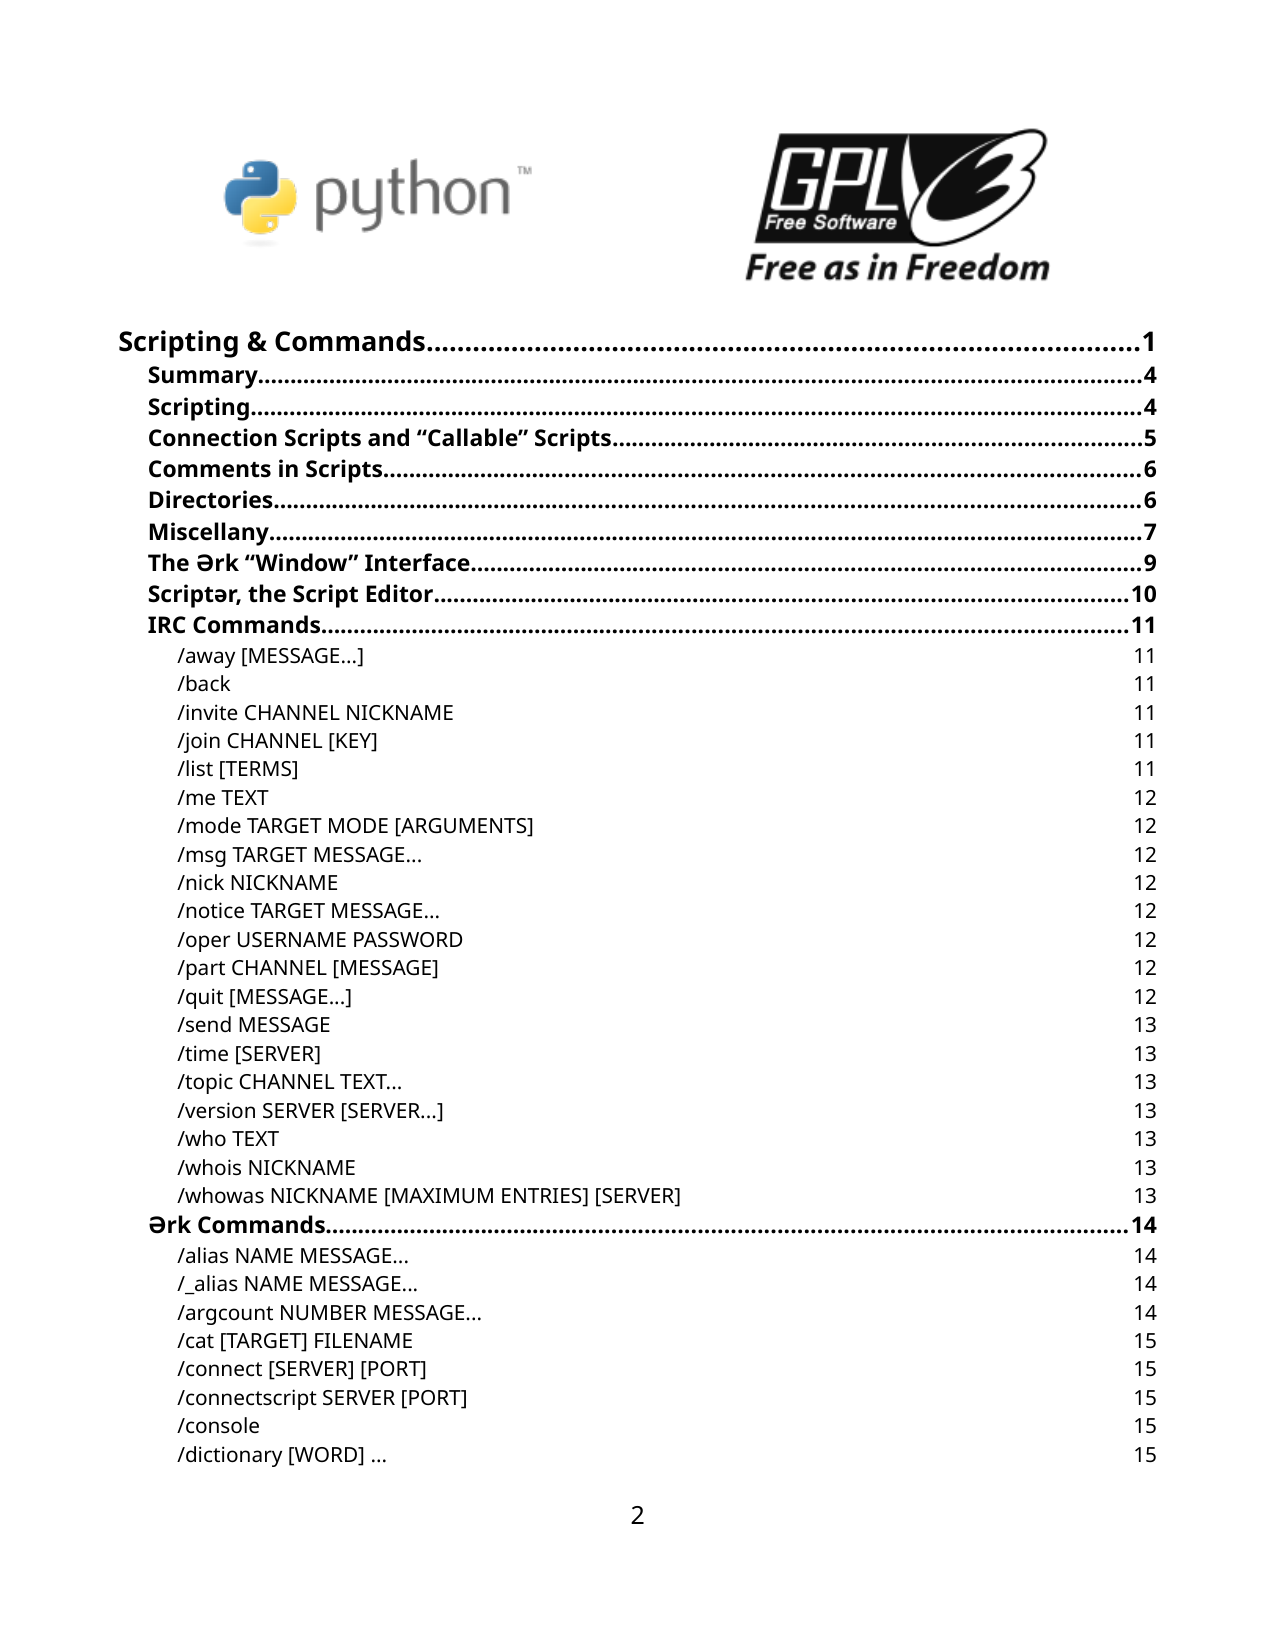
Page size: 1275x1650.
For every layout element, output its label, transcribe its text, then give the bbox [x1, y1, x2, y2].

text /version SERVER [SERVER...] 13 [177, 1096, 1157, 1124]
text /who TEXT 13 [177, 1124, 1157, 1153]
text /quit [MESSAGE...] 12 [177, 982, 1157, 1010]
picture [221, 157, 534, 250]
text /mode TARGET MODE [ARGUMENTS] 12 [177, 811, 1157, 840]
text /part CHANNEL [MESSAGE] 12 [177, 953, 1157, 982]
text /away [MESSAGE...] 11 [177, 641, 1157, 669]
text Miscellany 7 [148, 516, 1157, 547]
text /alias NAME MESSAGE... 14 [177, 1241, 1157, 1269]
text IRC Commands 11 [148, 609, 1157, 641]
text Ərk Commands 14 [148, 1209, 1157, 1241]
text /send MESSAGE 13 [177, 1010, 1157, 1039]
text The Ərk “Window” Interface 9 [148, 547, 1157, 578]
text /msg TARGET MESSAGE... 12 [177, 840, 1157, 868]
text Summary 4 [148, 359, 1157, 391]
table_header [1054, 118, 1157, 288]
table_header [118, 118, 637, 288]
text /oper USERNAME PASSWORD 12 [177, 925, 1157, 953]
text /invite CHANNEL NICKNAME 11 [177, 698, 1157, 726]
text /cat [TARGET] FILENAME 15 [177, 1326, 1157, 1354]
text /whowas NICKNAME [MAXIMUM ENTRIES] [SERVER] 13 [177, 1181, 1157, 1209]
text /nick NICKNAME 12 [177, 868, 1157, 897]
text /join CHANNEL [KEY] 11 [177, 726, 1157, 754]
text /whois NICKNAME 13 [177, 1153, 1157, 1181]
text Connection Scripts and “Callable” Scripts 5 [148, 422, 1157, 453]
text Scriptər, the Script Editor 10 [148, 578, 1157, 609]
text /me TEXT 12 [177, 783, 1157, 811]
table_header [638, 118, 741, 288]
picture [741, 118, 1054, 289]
text Scripting 4 [148, 391, 1157, 422]
text /argcount NUMBER MESSAGE... 14 [177, 1298, 1157, 1326]
text /list [TERMS] 11 [177, 754, 1157, 783]
text Scripting & Commands 1 [118, 323, 1157, 359]
text /back 11 [177, 669, 1157, 698]
text Comments in Scripts 6 [148, 453, 1157, 484]
text /connectscript SERVER [PORT] 15 [177, 1383, 1157, 1411]
text /time [SERVER] 13 [177, 1039, 1157, 1067]
text /connect [SERVER] [PORT] 15 [177, 1354, 1157, 1383]
text /notice TARGET MESSAGE... 12 [177, 897, 1157, 925]
text /dictionary [WORD] ... 15 [177, 1440, 1157, 1468]
text Directories 6 [148, 484, 1157, 516]
text /_alias NAME MESSAGE... 14 [177, 1269, 1157, 1298]
text /console 15 [177, 1411, 1157, 1440]
text /topic CHANNEL TEXT... 13 [177, 1067, 1157, 1096]
